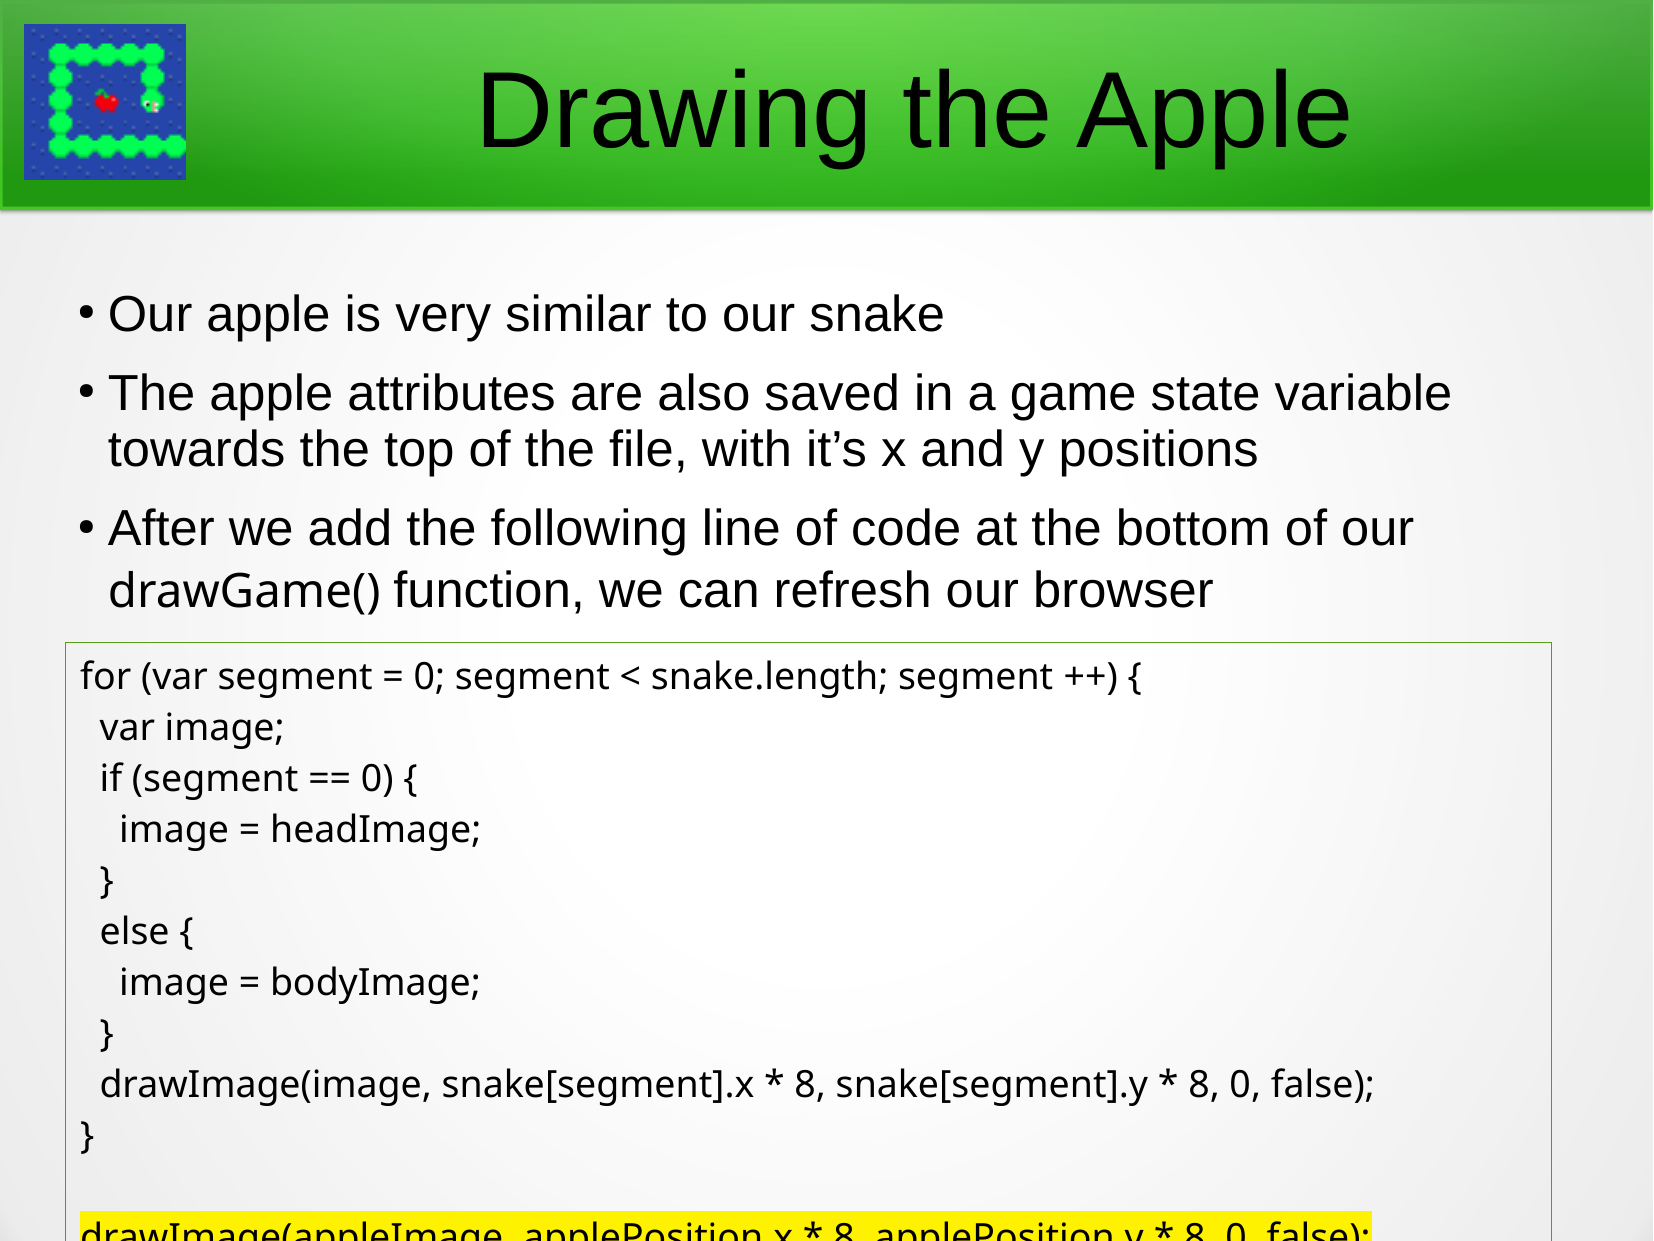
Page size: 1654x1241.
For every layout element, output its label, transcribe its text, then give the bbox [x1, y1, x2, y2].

list Our apple is very similar to our snake The apple attributes are also saved in a game state variable towards the top of the file, with it’s x and y positions After we add the following line of code at the bottom of our drawGame() function, we can refresh our browser [67, 285, 1561, 631]
picture [24, 24, 186, 180]
title Drawing the Apple [195, 30, 1636, 190]
text_box for (var segment = 0; segment < snake.length; segment ++) { var image; if (segment == 0) { image = headImage; } else { image = bodyImage; } drawImage(image, snake[segment].x * 8, snake[segment].y * 8, 0, false); } drawImage(appleImage, applePosition.x * 8, applePosition.y * 8, 0, false); [65, 642, 1552, 1180]
